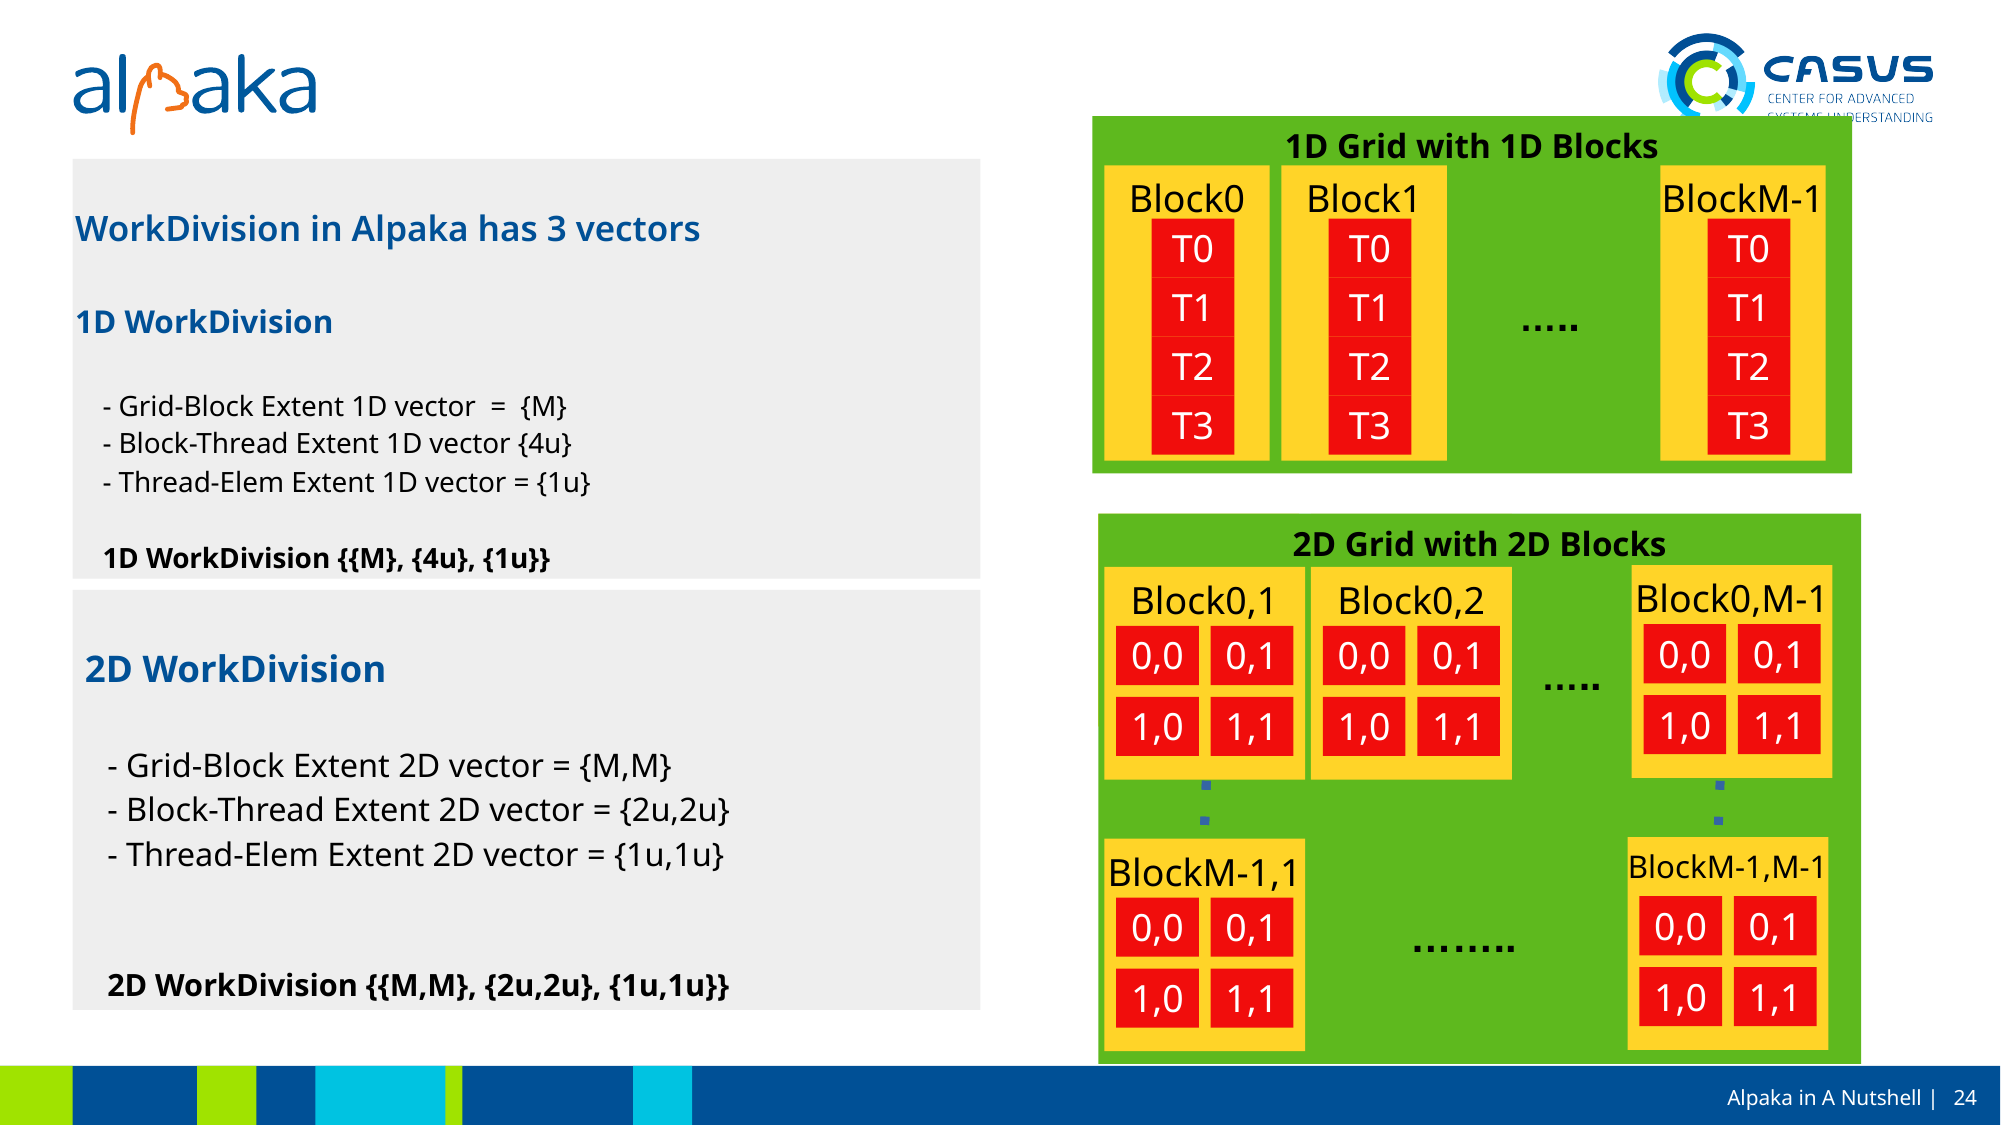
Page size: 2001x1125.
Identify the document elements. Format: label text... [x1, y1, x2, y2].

text_box 1,0 [1116, 968, 1199, 1028]
text_box Block0,M-1 [1631, 565, 1833, 778]
text_box T2 [1328, 336, 1412, 396]
text_box T2 [1151, 336, 1235, 396]
text_box BlockM-1,1 [1104, 838, 1306, 1052]
text_box T2 [1707, 336, 1791, 396]
text_box T3 [1328, 396, 1412, 455]
text_box 1,0 [1116, 696, 1199, 756]
text_box 0,1 [1417, 625, 1500, 686]
text_box 0,0 [1116, 625, 1199, 686]
text_box Block0,1 [1104, 566, 1306, 780]
text_box 1D Grid with 1D Blocks [1092, 116, 1853, 474]
text_box Block0,2 [1310, 566, 1512, 780]
text_box 1,1 [1737, 695, 1821, 755]
text_box Block0 [1104, 165, 1270, 461]
text_box 0,0 [1639, 896, 1723, 956]
text_box 1,1 [1417, 696, 1500, 756]
text_box T0 [1151, 218, 1235, 277]
list WorkDivision in Alpaka has 3 vectors 1D WorkDivision - Grid-Block Extent 1D vector = {M} - Block-Thread Extent 1D vector {4u} - Thread-Elem Extent 1D vector = {1u} 1D WorkDivision {{M}, {4u}, {1u}} [72, 158, 981, 579]
text_box T1 [1328, 277, 1412, 336]
text_box ….. [1526, 645, 1617, 743]
text_box 1,0 [1643, 695, 1727, 755]
text_box 0,1 [1733, 896, 1817, 956]
text_box T0 [1707, 218, 1791, 277]
text_box T3 [1151, 396, 1235, 455]
text_box 0,1 [1210, 897, 1294, 957]
picture [72, 53, 317, 136]
text_box T1 [1151, 277, 1235, 336]
text_box 1,0 [1639, 967, 1723, 1027]
text_box 0,1 [1737, 624, 1821, 684]
text_box T0 [1328, 218, 1412, 277]
text_box 1,1 [1210, 696, 1294, 756]
text_box T1 [1707, 277, 1791, 336]
text_box 0,0 [1322, 625, 1406, 686]
text_box 1,0 [1322, 696, 1406, 756]
text_box 2D Grid with 2D Blocks [1098, 513, 1862, 1064]
text_box …….. [1395, 907, 1549, 1005]
text_box ….. [1504, 285, 1605, 384]
text_box BlockM-1,M-1 [1627, 837, 1829, 1050]
text_box 1,1 [1733, 967, 1817, 1027]
list 2D WorkDivision - Grid-Block Extent 2D vector = {M,M} - Block-Thread Extent 2D vector = {2u,2u} - Thread-Elem Extent 2D vector = {1u,1u} 2D WorkDivision {{M,M}, {2u,2u}, {1u,1u}} [72, 589, 981, 1010]
text_box BlockM-1 [1660, 165, 1826, 461]
picture [1658, 33, 1933, 131]
text_box Block1 [1281, 165, 1447, 461]
text_box 0,0 [1116, 897, 1199, 957]
text_box 0,1 [1210, 625, 1294, 686]
text_box 0,0 [1643, 624, 1727, 684]
text_box 1,1 [1210, 968, 1294, 1028]
text_box T3 [1707, 396, 1791, 455]
